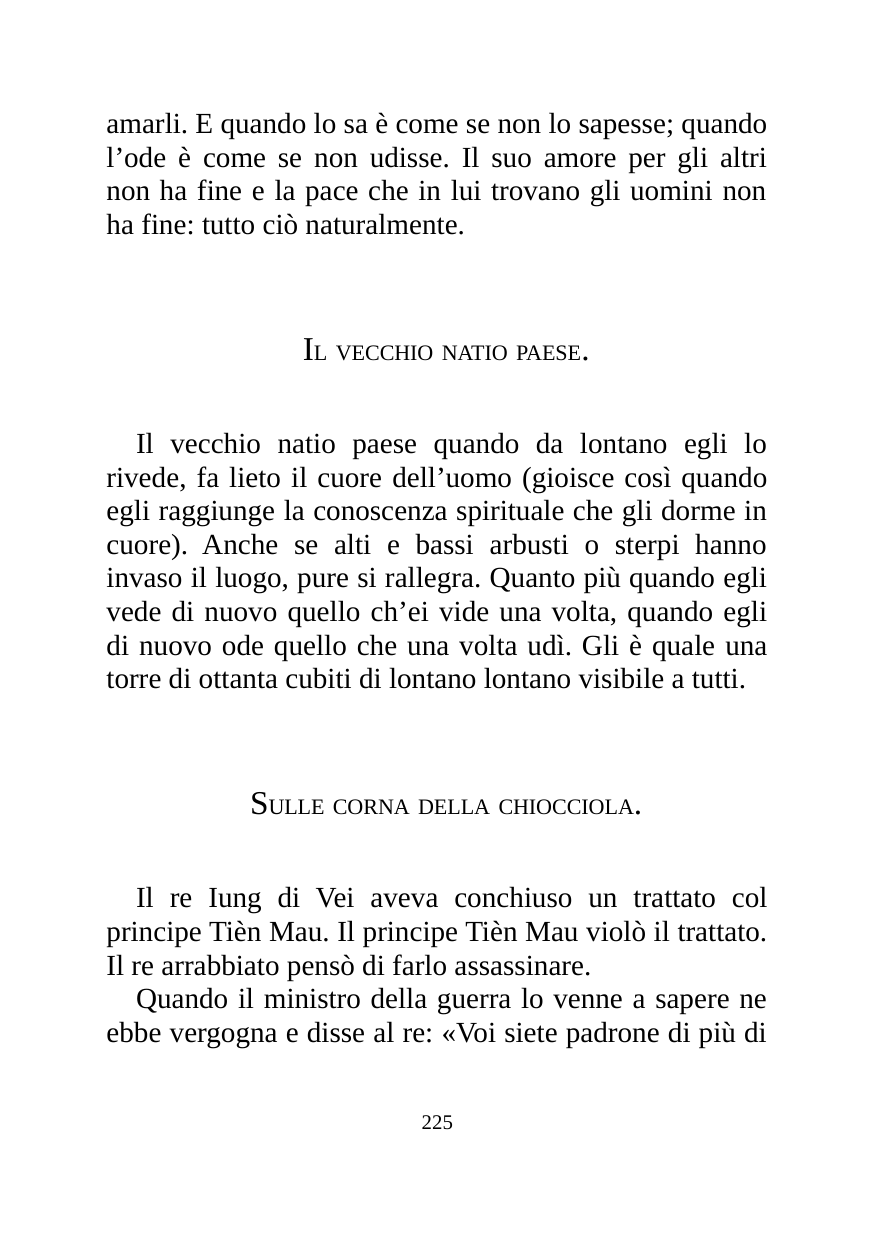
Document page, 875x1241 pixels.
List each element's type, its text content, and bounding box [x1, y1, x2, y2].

text Quando il ministro della guerra lo venne a sapere ne ebbe vergogna e disse al re: «Voi siete padrone di più di [106, 981, 768, 1048]
subtitle Sulle corna della chiocciola. [124, 783, 768, 822]
text Il vecchio natio paese quando da lontano egli lo rivede, fa lieto il cuore dell’uomo (gioisce così quando egli raggiunge la conoscenza spirituale che gli dorme in cuore). Anche se alti e bassi arbusti o sterpi hanno invaso il luogo, pure si rallegra. Quanto più quando egli vede di nuovo quello ch’ei vide una volta, quando egli di nuovo ode quello che una volta udì. Gli è quale una torre di ottanta cubiti di lontano lontano visibile a tutti. [106, 426, 768, 695]
text amarli. E quando lo sa è come se non lo sapesse; quando l’ode è come se non udisse. Il suo amore per gli altri non ha fine e la pace che in lui trovano gli uomini non ha fine: tutto ciò naturalmente. [106, 106, 768, 240]
text Il re Iung di Vei aveva conchiuso un trattato col principe Tièn Mau. Il principe Tièn Mau violò il trattato. Il re arrabbiato pensò di farlo assassinare. [106, 881, 768, 981]
subtitle Il vecchio natio paese. [124, 329, 768, 367]
